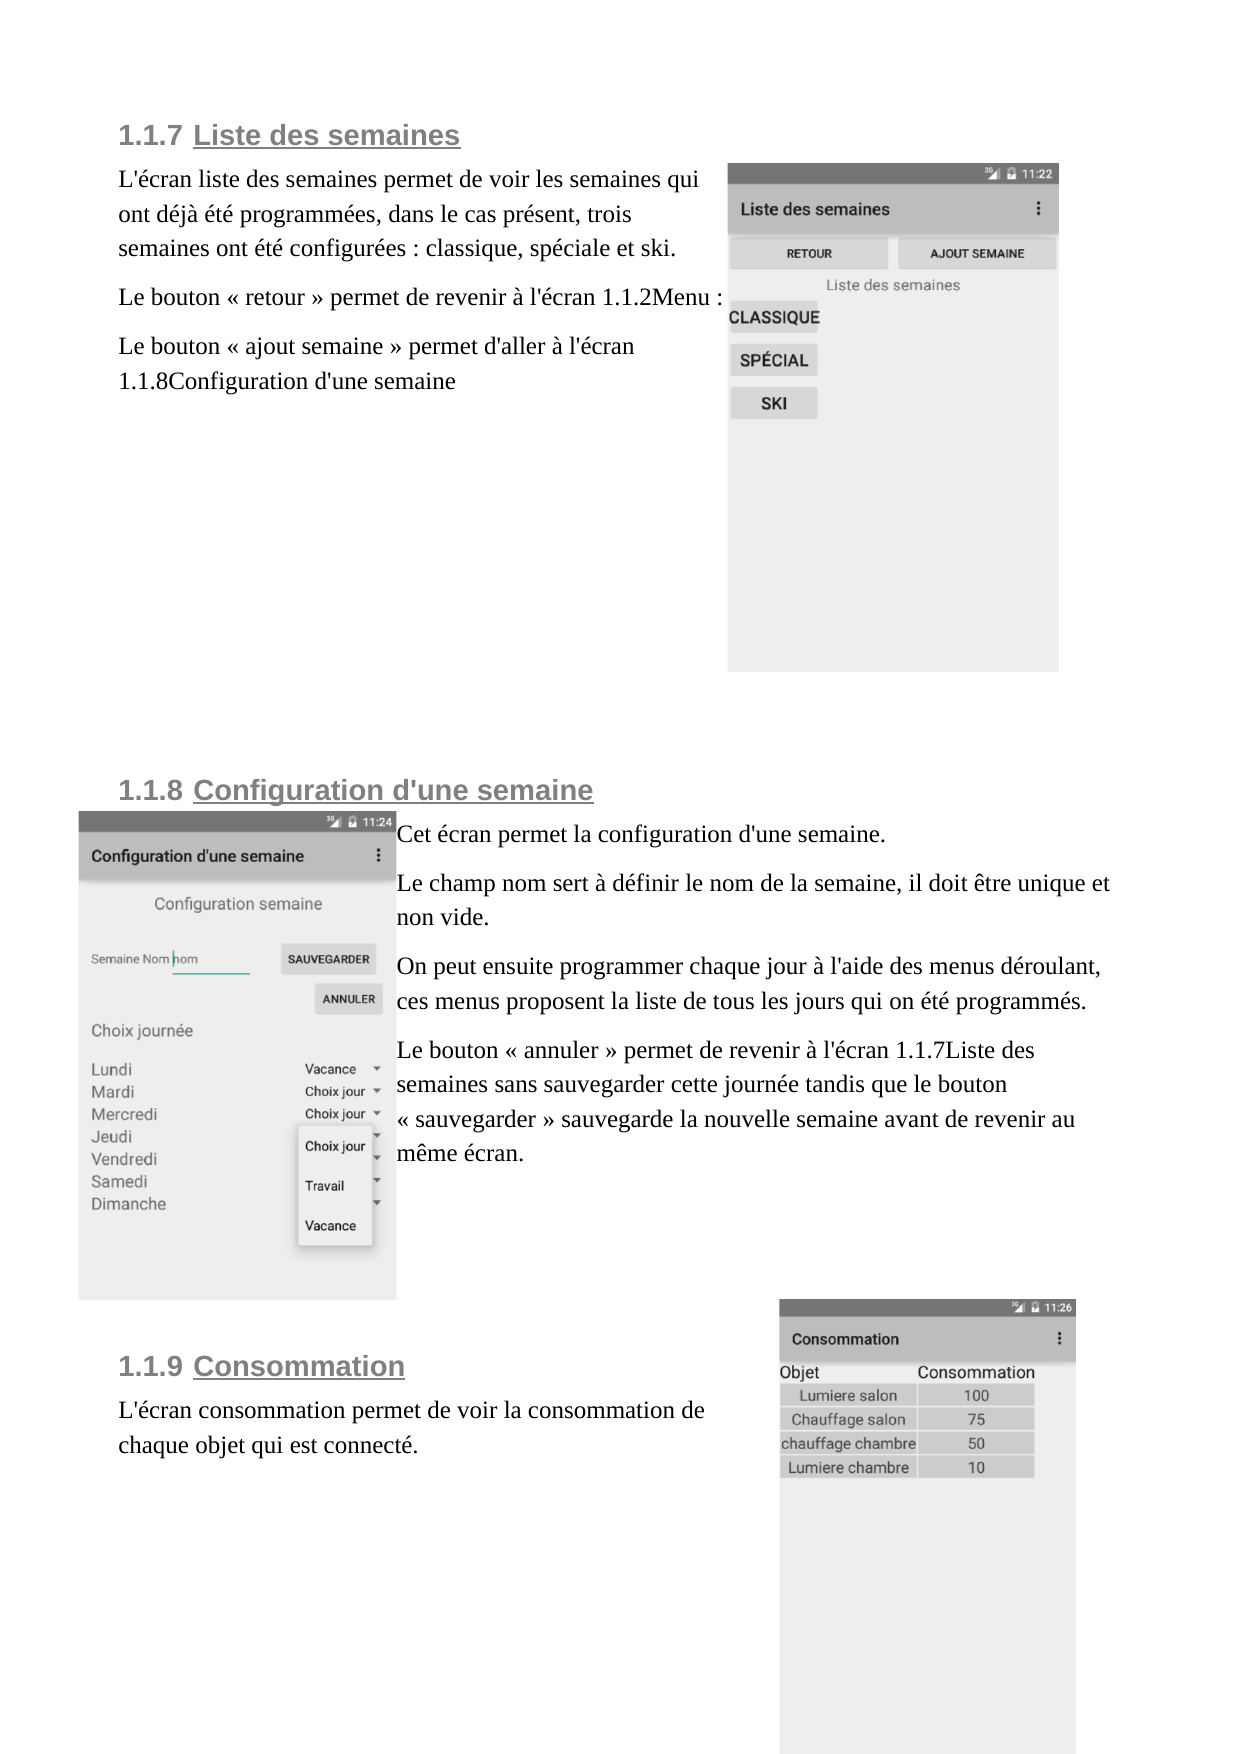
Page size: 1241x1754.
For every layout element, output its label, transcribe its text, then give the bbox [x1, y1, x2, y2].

picture [727, 163, 1059, 672]
text Le champ nom sert à définir le nom de la semaine, il doit être unique et non vide. [397, 868, 1122, 931]
picture [78, 811, 397, 1300]
picture [779, 1299, 1076, 1754]
subtitle Configuration d'une semaine [118, 773, 1122, 806]
subtitle Liste des semaines [118, 118, 1122, 152]
text [1059, 331, 1122, 394]
text [1076, 1395, 1122, 1458]
text L'écran consommation permet de voir la consommation de chaque objet qui est connecté. [118, 1395, 779, 1458]
text Le bouton « retour » permet de revenir à l'écran 1.1.2Menu : [118, 282, 727, 311]
text Le bouton « annuler » permet de revenir à l'écran 1.1.7Liste des semaines sans sauvegarder cette journée tandis que le bouton « sauvegarder » sauvegarde la nouvelle semaine avant de revenir au même écran. [397, 1035, 1122, 1167]
text [1059, 282, 1122, 311]
text [1059, 164, 1122, 262]
text Cet écran permet la configuration d'une semaine. [397, 819, 1122, 848]
subtitle [1076, 1349, 1122, 1383]
text Le bouton « ajout semaine » permet d'aller à l'écran 1.1.8Configuration d'une semaine [118, 331, 727, 394]
text L'écran liste des semaines permet de voir les semaines qui ont déjà été programmées, dans le cas présent, trois semaines ont été configurées : classique, spéciale et ski. [118, 164, 727, 262]
subtitle Consommation [118, 1349, 779, 1383]
text On peut ensuite programmer chaque jour à l'aide des menus déroulant, ces menus proposent la liste de tous les jours qui on été programmés. [397, 951, 1122, 1015]
